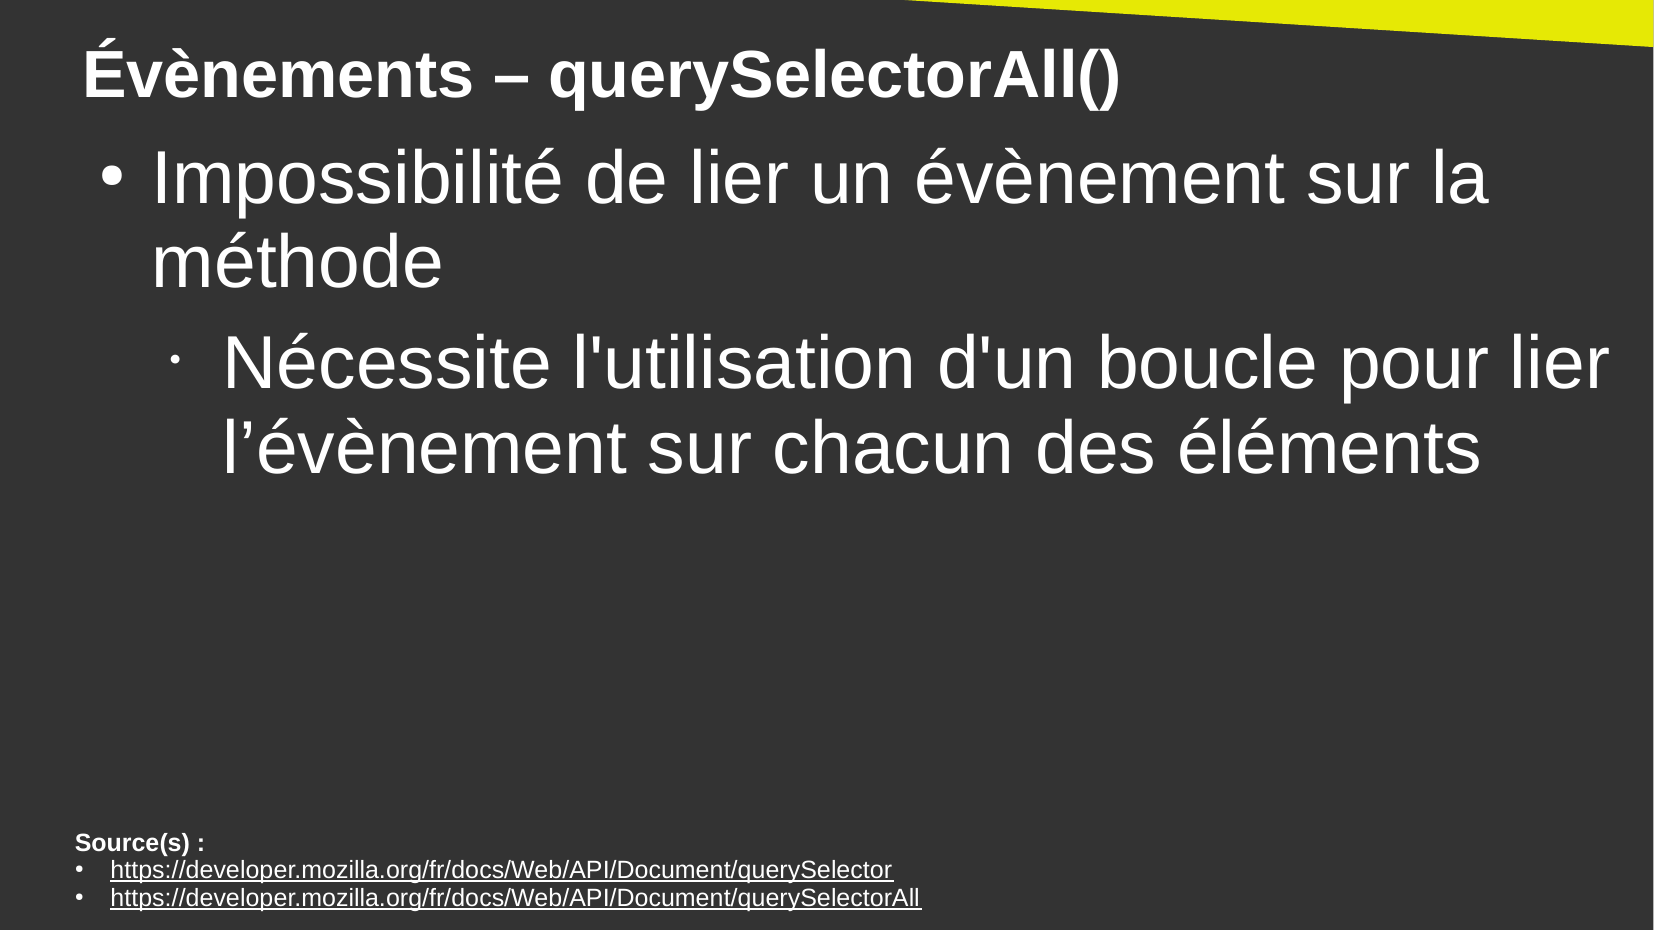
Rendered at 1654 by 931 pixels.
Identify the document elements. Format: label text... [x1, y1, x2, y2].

text_box [904, 0, 1654, 48]
list Impossibilité de lier un évènement sur la méthode Nécessite l'utilisation d'un boucle pour lier l’évènement sur chacun des éléments [80, 135, 1620, 544]
title Évènements – querySelectorAll() [82, 37, 1571, 114]
text_box Source(s) : https://developer.mozilla.org/fr/docs/Web/API/Document/querySelector https://developer.mozilla.org/fr/docs/Web/API/Document/querySelectorAll [60, 820, 1583, 920]
